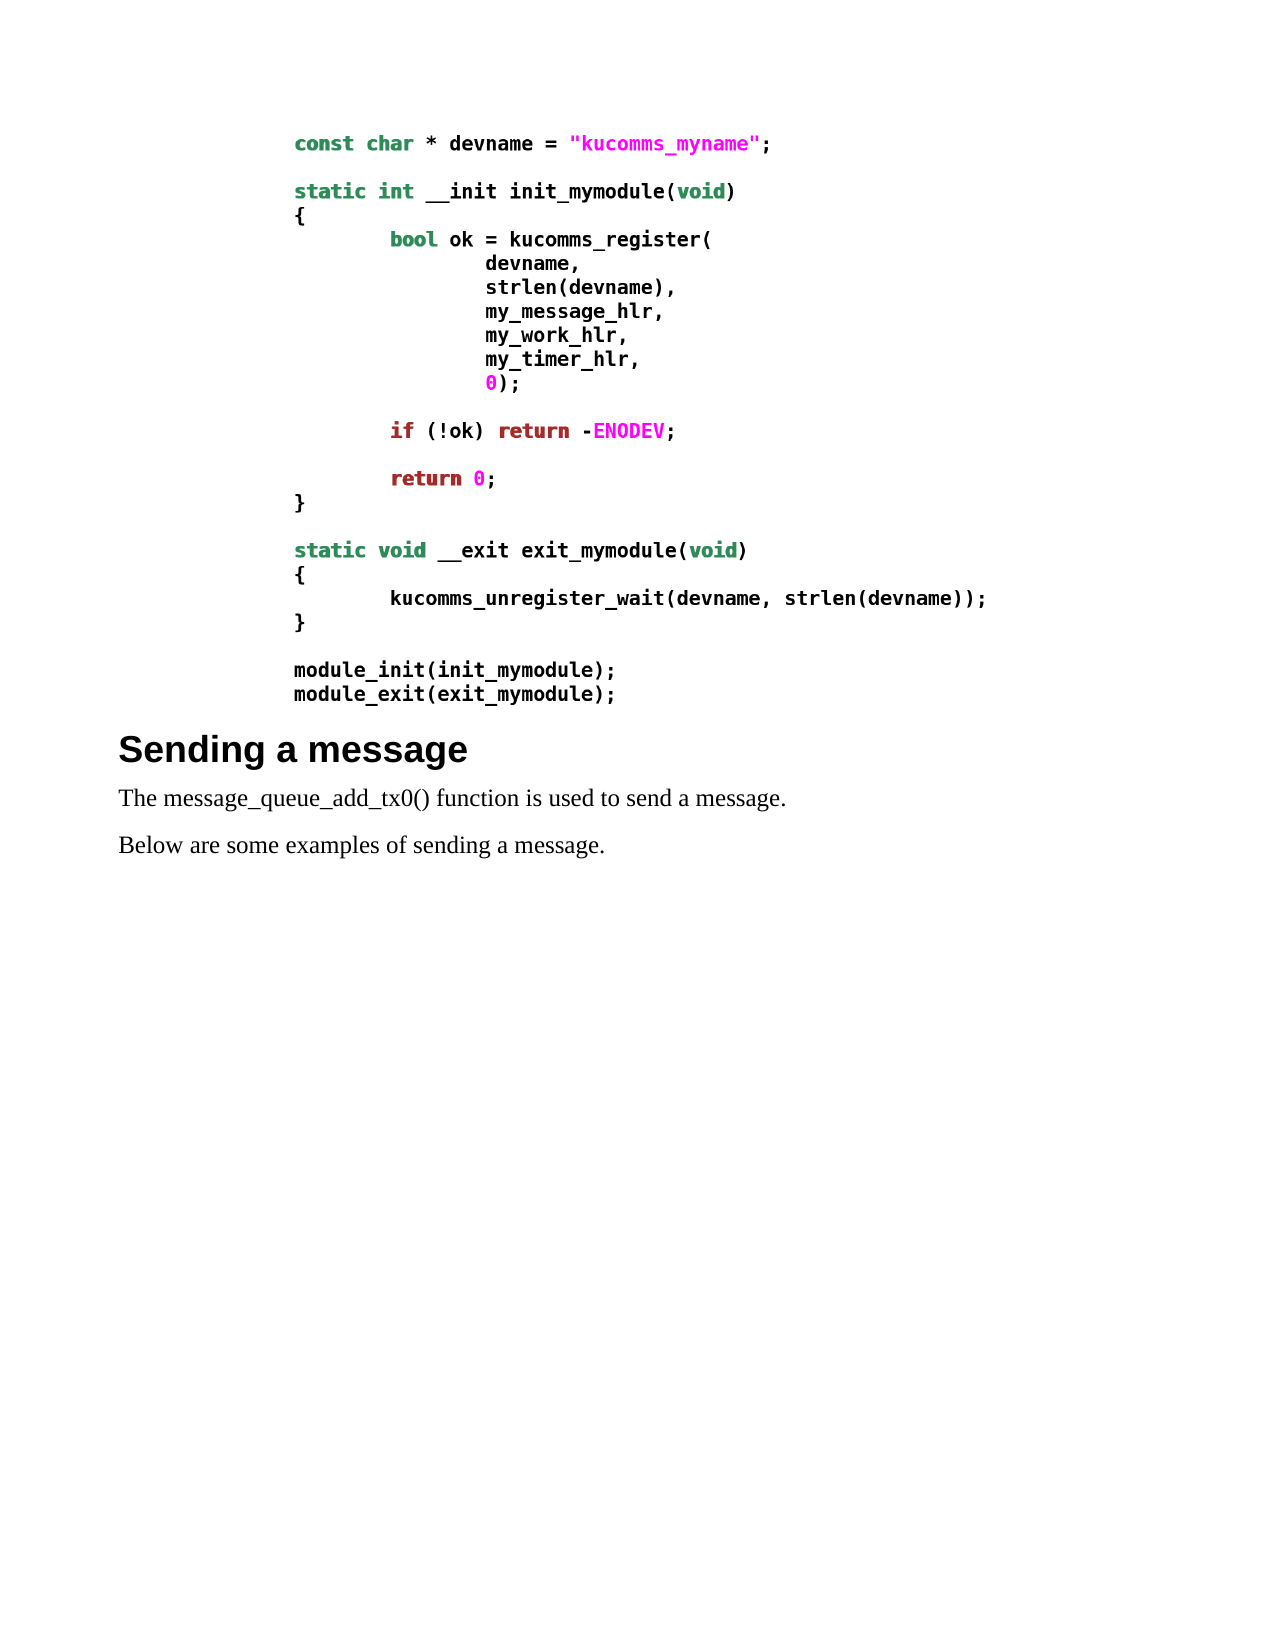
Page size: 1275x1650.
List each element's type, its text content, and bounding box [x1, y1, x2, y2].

text The message_queue_add_tx0() function is used to send a message. [118, 783, 1157, 811]
picture [278, 118, 997, 727]
text Below are some examples of sending a message. [118, 830, 1157, 859]
subtitle Sending a message [118, 727, 1157, 770]
